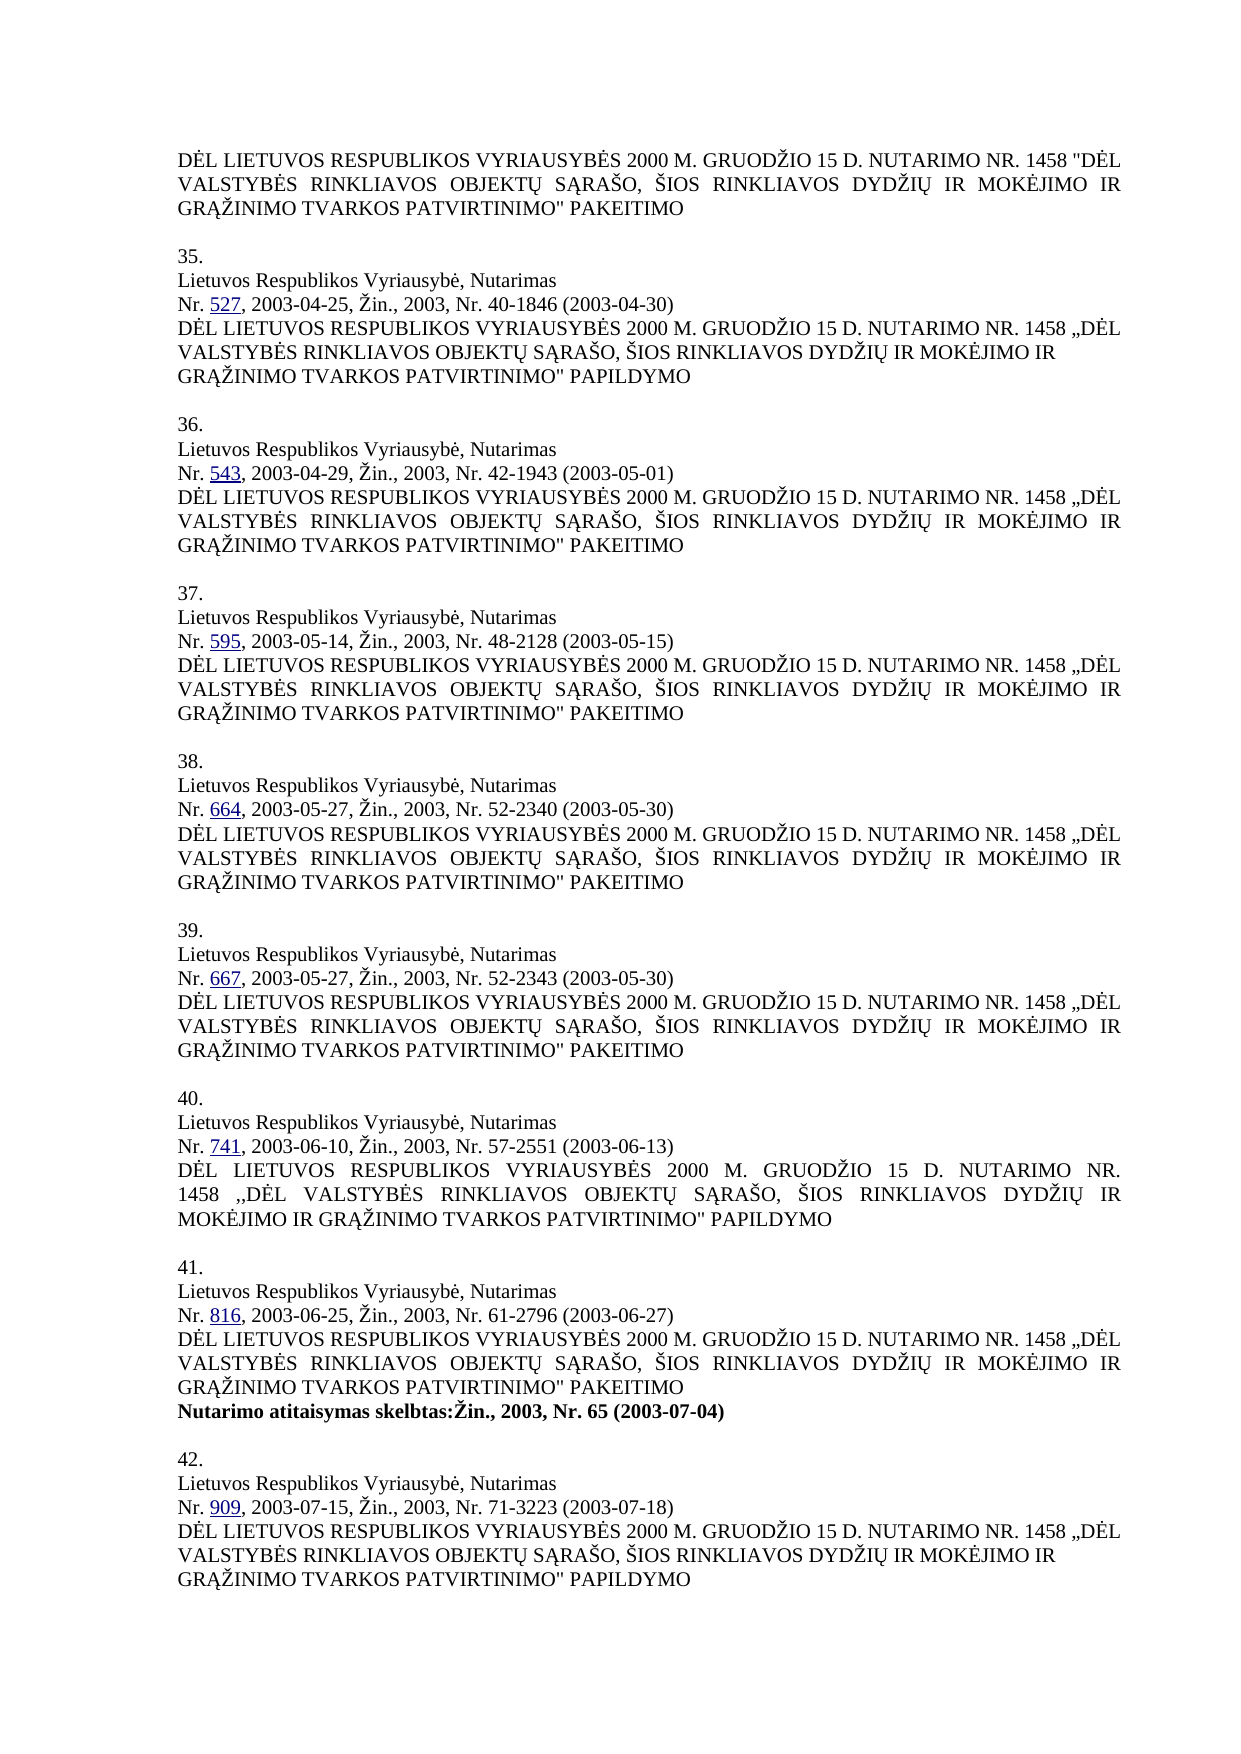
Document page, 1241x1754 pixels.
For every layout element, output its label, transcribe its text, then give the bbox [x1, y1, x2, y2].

text 41. [177, 1254, 1122, 1279]
text Lietuvos Respublikos Vyriausybė, Nutarimas [177, 605, 1122, 629]
text DĖL LIETUVOS RESPUBLIKOS VYRIAUSYBĖS 2000 M. GRUODŽIO 15 D. NUTARIMO NR. 1458 „DĖL VALSTYBĖS RINKLIAVOS OBJEKTŲ SĄRAŠO, ŠIOS RINKLIAVOS DYDŽIŲ IR MOKĖJIMO IR GRĄŽINIMO TVARKOS PATVIRTINIMO" PAKEITIMO [177, 653, 1122, 725]
text DĖL LIETUVOS RESPUBLIKOS VYRIAUSYBĖS 2000 M. GRUODŽIO 15 D. NUTARIMO NR. 1458 „DĖL VALSTYBĖS RINKLIAVOS OBJEKTŲ SĄRAŠO, ŠIOS RINKLIAVOS DYDŽIŲ IR MOKĖJIMO IR GRĄŽINIMO TVARKOS PATVIRTINIMO" PAKEITIMO [177, 1327, 1122, 1399]
text 36. [177, 412, 1122, 436]
text 38. [177, 749, 1122, 773]
text 39. [177, 918, 1122, 942]
text DĖL LIETUVOS RESPUBLIKOS VYRIAUSYBĖS 2000 M. GRUODŽIO 15 D. NUTARIMO NR. 1458 „DĖL VALSTYBĖS RINKLIAVOS OBJEKTŲ SĄRAŠO, ŠIOS RINKLIAVOS DYDŽIŲ IR MOKĖJIMO IR GRĄŽINIMO TVARKOS PATVIRTINIMO" PAPILDYMO [177, 316, 1122, 388]
text Nutarimo atitaisymas skelbtas:Žin., 2003, Nr. 65 (2003-07-04) [177, 1399, 1122, 1423]
text 42. [177, 1447, 1122, 1471]
text Lietuvos Respublikos Vyriausybė, Nutarimas [177, 1110, 1122, 1134]
text Lietuvos Respublikos Vyriausybė, Nutarimas [177, 436, 1122, 461]
text DĖL LIETUVOS RESPUBLIKOS VYRIAUSYBĖS 2000 M. GRUODŽIO 15 D. NUTARIMO NR. 1458 "DĖL VALSTYBĖS RINKLIAVOS OBJEKTŲ SĄRAŠO, ŠIOS RINKLIAVOS DYDŽIŲ IR MOKĖJIMO IR GRĄŽINIMO TVARKOS PATVIRTINIMO" PAKEITIMO [177, 148, 1122, 220]
text DĖL LIETUVOS RESPUBLIKOS VYRIAUSYBĖS 2000 M. GRUODŽIO 15 D. NUTARIMO NR. 1458 „DĖL VALSTYBĖS RINKLIAVOS OBJEKTŲ SĄRAŠO, ŠIOS RINKLIAVOS DYDŽIŲ IR MOKĖJIMO IR GRĄŽINIMO TVARKOS PATVIRTINIMO" PAKEITIMO [177, 484, 1122, 557]
text Nr. 595, 2003-05-14, Žin., 2003, Nr. 48-2128 (2003-05-15) [177, 629, 1122, 653]
text Nr. 664, 2003-05-27, Žin., 2003, Nr. 52-2340 (2003-05-30) [177, 797, 1122, 821]
text Lietuvos Respublikos Vyriausybė, Nutarimas [177, 942, 1122, 966]
text DĖL LIETUVOS RESPUBLIKOS VYRIAUSYBĖS 2000 M. GRUODŽIO 15 D. NUTARIMO NR. 1458 „DĖL VALSTYBĖS RINKLIAVOS OBJEKTŲ SĄRAŠO, ŠIOS RINKLIAVOS DYDŽIŲ IR MOKĖJIMO IR GRĄŽINIMO TVARKOS PATVIRTINIMO" PAKEITIMO [177, 990, 1122, 1062]
text Lietuvos Respublikos Vyriausybė, Nutarimas [177, 1471, 1122, 1495]
text Nr. 909, 2003-07-15, Žin., 2003, Nr. 71-3223 (2003-07-18) [177, 1495, 1122, 1519]
text 40. [177, 1086, 1122, 1110]
text DĖL LIETUVOS RESPUBLIKOS VYRIAUSYBĖS 2000 M. GRUODŽIO 15 D. NUTARIMO NR. 1458 „DĖL VALSTYBĖS RINKLIAVOS OBJEKTŲ SĄRAŠO, ŠIOS RINKLIAVOS DYDŽIŲ IR MOKĖJIMO IR GRĄŽINIMO TVARKOS PATVIRTINIMO" PAPILDYMO [177, 1519, 1122, 1591]
text Lietuvos Respublikos Vyriausybė, Nutarimas [177, 268, 1122, 292]
text 37. [177, 581, 1122, 605]
text Nr. 543, 2003-04-29, Žin., 2003, Nr. 42-1943 (2003-05-01) [177, 461, 1122, 484]
text Nr. 527, 2003-04-25, Žin., 2003, Nr. 40-1846 (2003-04-30) [177, 292, 1122, 316]
text DĖL LIETUVOS RESPUBLIKOS VYRIAUSYBĖS 2000 M. GRUODŽIO 15 D. NUTARIMO NR. 1458 ,,DĖL VALSTYBĖS RINKLIAVOS OBJEKTŲ SĄRAŠO, ŠIOS RINKLIAVOS DYDŽIŲ IR MOKĖJIMO IR GRĄŽINIMO TVARKOS PATVIRTINIMO" PAPILDYMO [177, 1158, 1122, 1231]
text 35. [177, 244, 1122, 268]
text Nr. 816, 2003-06-25, Žin., 2003, Nr. 61-2796 (2003-06-27) [177, 1303, 1122, 1327]
text Nr. 667, 2003-05-27, Žin., 2003, Nr. 52-2343 (2003-05-30) [177, 966, 1122, 990]
text DĖL LIETUVOS RESPUBLIKOS VYRIAUSYBĖS 2000 M. GRUODŽIO 15 D. NUTARIMO NR. 1458 „DĖL VALSTYBĖS RINKLIAVOS OBJEKTŲ SĄRAŠO, ŠIOS RINKLIAVOS DYDŽIŲ IR MOKĖJIMO IR GRĄŽINIMO TVARKOS PATVIRTINIMO" PAKEITIMO [177, 821, 1122, 894]
text Lietuvos Respublikos Vyriausybė, Nutarimas [177, 1279, 1122, 1303]
text Lietuvos Respublikos Vyriausybė, Nutarimas [177, 773, 1122, 797]
text Nr. 741, 2003-06-10, Žin., 2003, Nr. 57-2551 (2003-06-13) [177, 1134, 1122, 1158]
